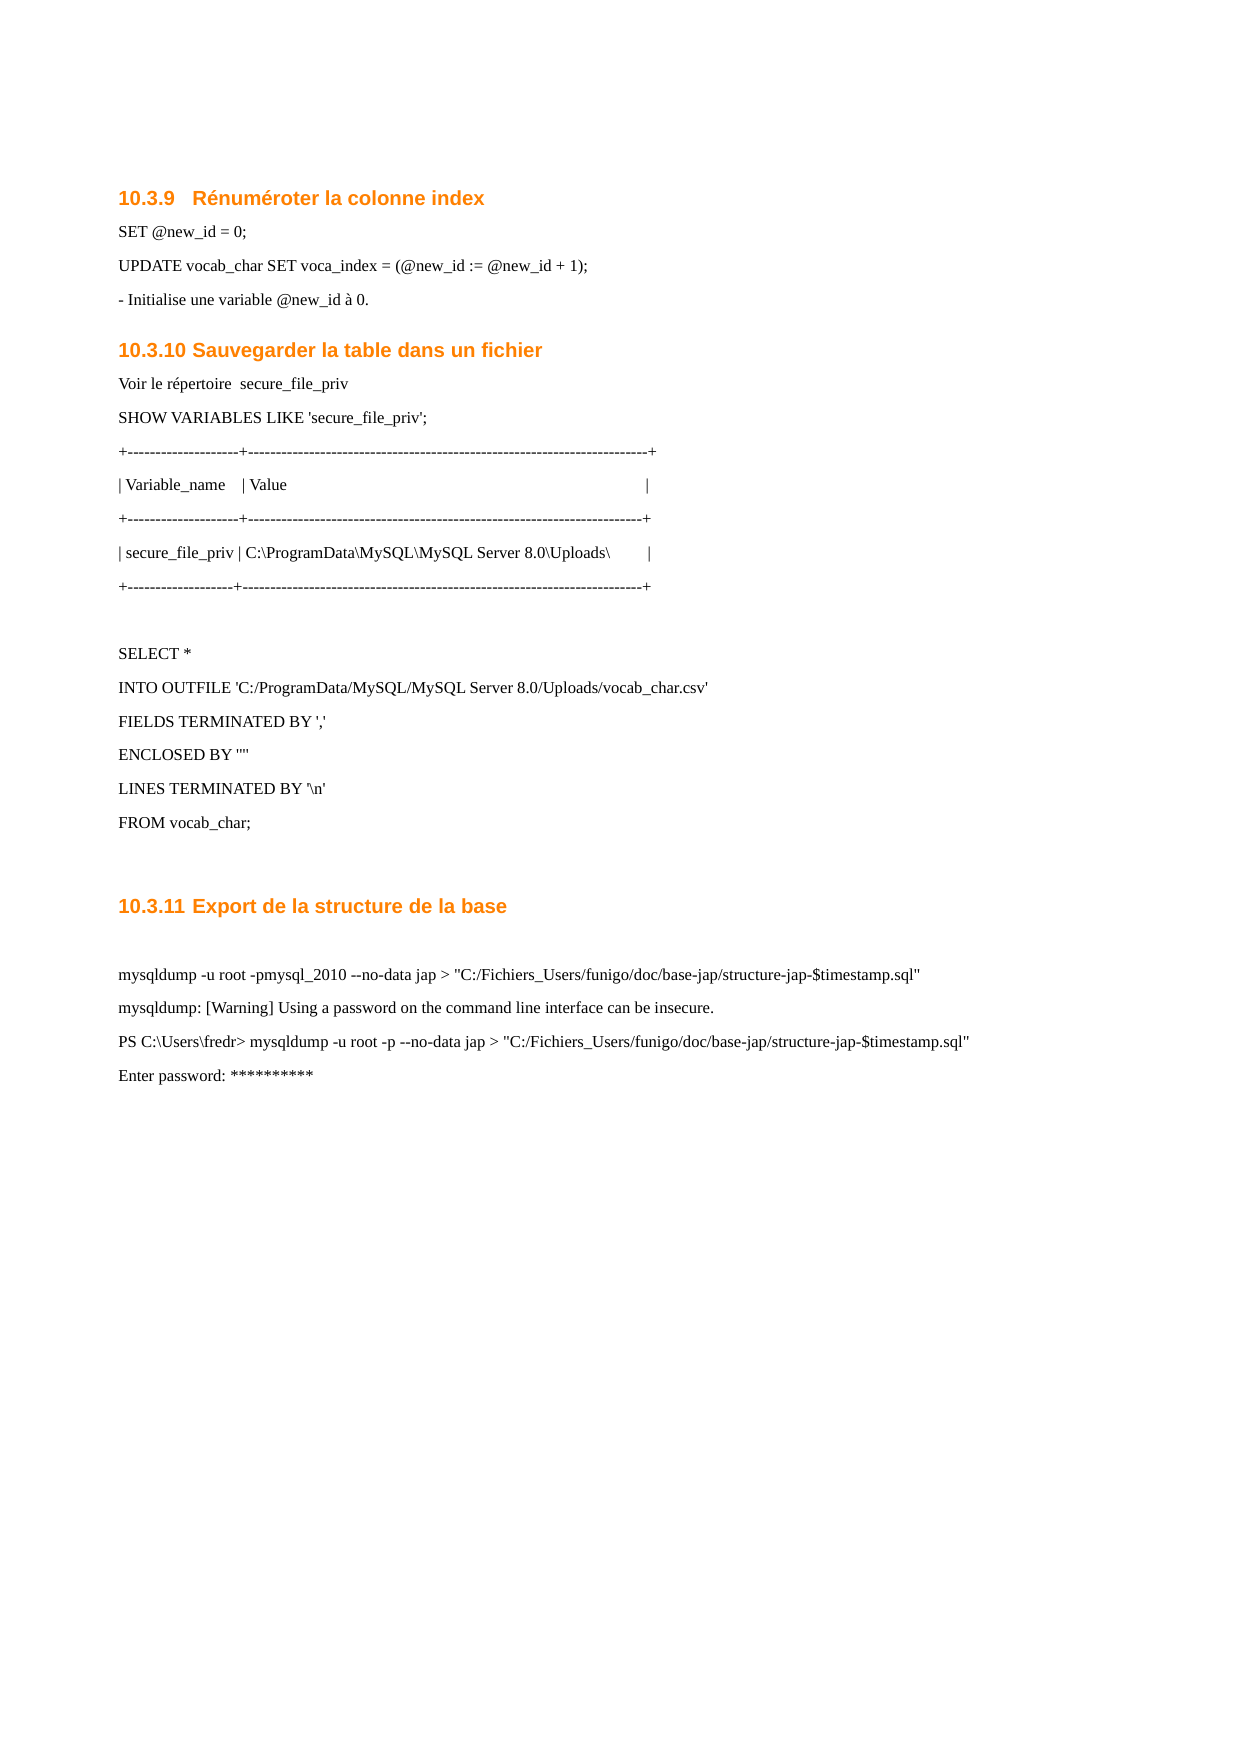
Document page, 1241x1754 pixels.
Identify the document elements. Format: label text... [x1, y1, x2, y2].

text | Variable_name | Value | [118, 475, 1122, 494]
text +--------------------+------------------------------------------------------------------------+ [118, 441, 1122, 461]
text +-------------------+------------------------------------------------------------------------+ [118, 576, 1122, 596]
text Enter password: ********** [118, 1066, 1122, 1085]
text mysqldump: [Warning] Using a password on the command line interface can be insecure. [118, 998, 1122, 1017]
text - Initialise une variable @new_id à 0. [118, 290, 1122, 309]
subtitle Sauvegarder la table dans un fichier [118, 338, 1122, 361]
text UPDATE vocab_char SET voca_index = (@new_id := @new_id + 1); [118, 256, 1122, 275]
text PS C:\Users\fredr> mysqldump -u root -p --no-data jap > "C:/Fichiers_Users/funigo/doc/base-jap/structure-jap-$timestamp.sql" [118, 1032, 1122, 1051]
text +--------------------+-----------------------------------------------------------------------+ [118, 509, 1122, 528]
text SET @new_id = 0; [118, 222, 1122, 241]
text FIELDS TERMINATED BY ',' [118, 711, 1122, 731]
text | secure_file_priv | C:\ProgramData\MySQL\MySQL Server 8.0\Uploads\ | [118, 543, 1122, 562]
subtitle Export de la structure de la base [118, 895, 1122, 918]
text INTO OUTFILE 'C:/ProgramData/MySQL/MySQL Server 8.0/Uploads/vocab_char.csv' [118, 678, 1122, 697]
text LINES TERMINATED BY '\n' [118, 779, 1122, 798]
text FROM vocab_char; [118, 813, 1122, 832]
subtitle Rénuméroter la colonne index [118, 186, 1122, 210]
text mysqldump -u root -pmysql_2010 --no-data jap > "C:/Fichiers_Users/funigo/doc/base-jap/structure-jap-$timestamp.sql" [118, 964, 1122, 984]
text SELECT * [118, 644, 1122, 663]
text ENCLOSED BY '"' [118, 745, 1122, 764]
text SHOW VARIABLES LIKE 'secure_file_priv'; [118, 408, 1122, 427]
text Voir le répertoire secure_file_priv [118, 374, 1122, 393]
